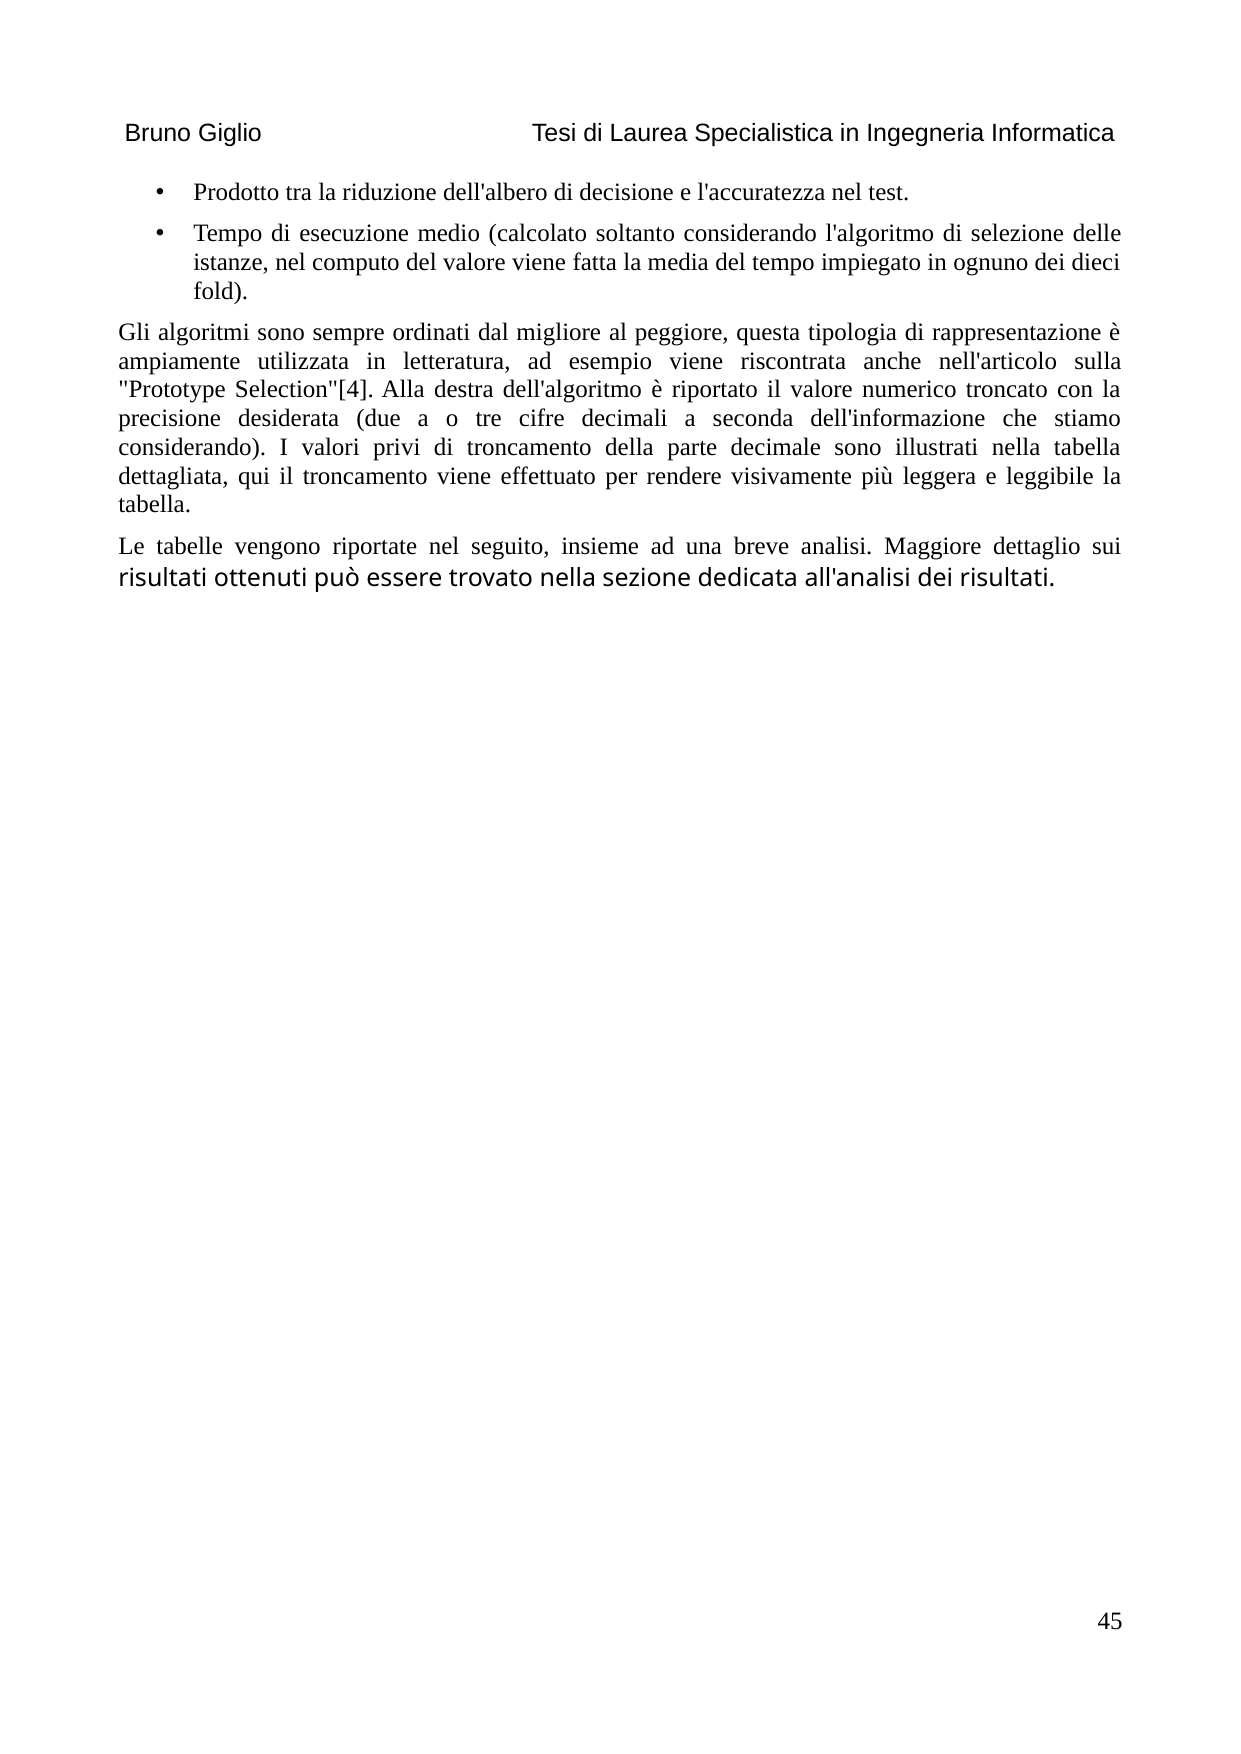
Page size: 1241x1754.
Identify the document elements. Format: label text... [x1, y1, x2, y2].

list Tempo di esecuzione medio (calcolato soltanto considerando l'algoritmo di selezione delle istanze, nel computo del valore viene fatta la media del tempo impiegato in ognuno dei dieci fold). [156, 218, 1122, 304]
text Le tabelle vengono riportate nel seguito, insieme ad una breve analisi. Maggiore dettaglio sui risultati ottenuti può essere trovato nella sezione dedicata all'analisi dei risultati. [118, 531, 1122, 594]
list Prodotto tra la riduzione dell'albero di decisione e l'accuratezza nel test. [156, 177, 1122, 206]
text Gli algoritmi sono sempre ordinati dal migliore al peggiore, questa tipologia di rappresentazione è ampiamente utilizzata in letteratura, ad esempio viene riscontrata anche nell'articolo sulla "Prototype Selection"[4]. Alla destra dell'algoritmo è riportato il valore numerico troncato con la precisione desiderata (due a o tre cifre decimali a seconda dell'informazione che stiamo considerando). I valori privi di troncamento della parte decimale sono illustrati nella tabella dettagliata, qui il troncamento viene effettuato per rendere visivamente più leggera e leggibile la tabella. [118, 317, 1122, 518]
